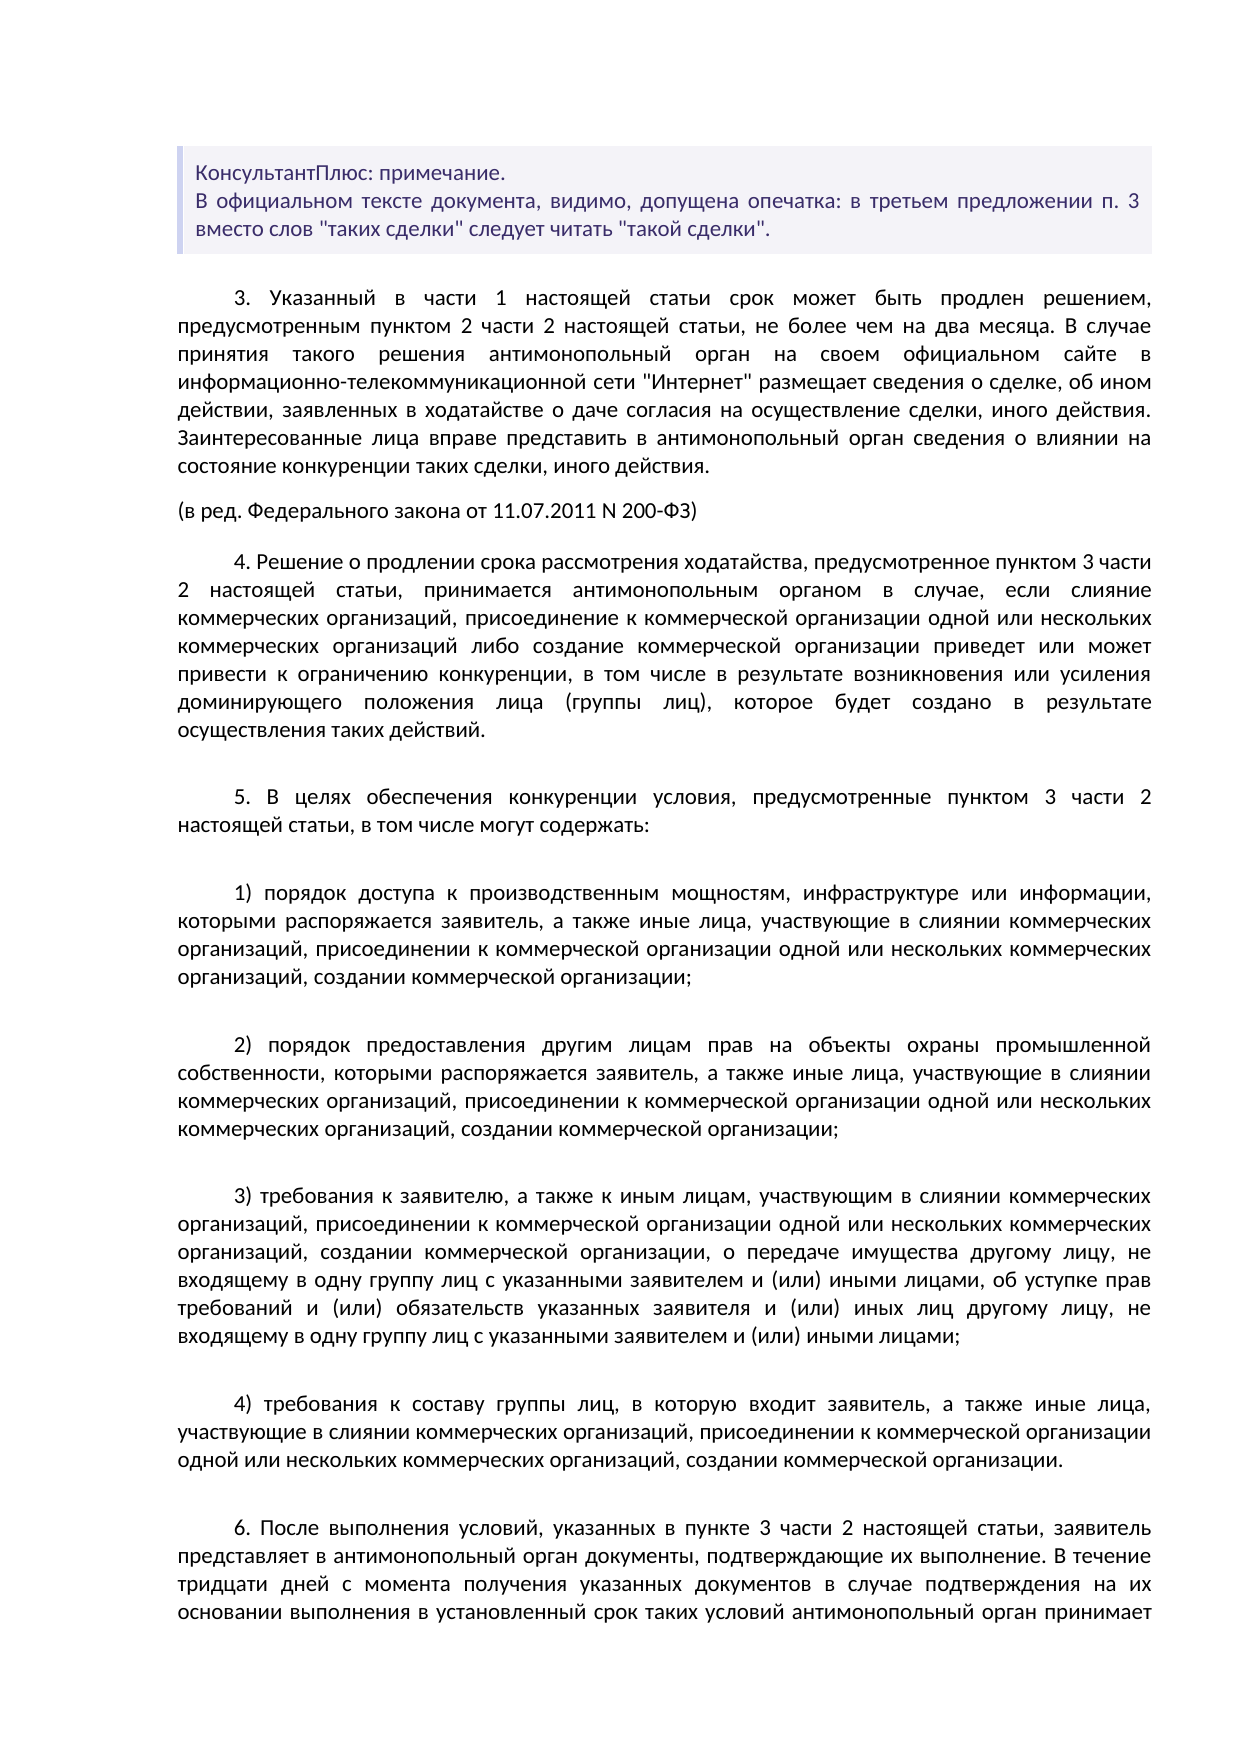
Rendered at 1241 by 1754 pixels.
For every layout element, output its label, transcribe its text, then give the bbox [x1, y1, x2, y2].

table_header [1140, 146, 1152, 254]
table_header КонсультантПлюс: примечание. В официальном тексте документа, видимо, допущена опечатка: в третьем предложении п. 3 вместо слов "таких сделки" следует читать "такой сделки". [195, 146, 1140, 254]
table_header [184, 146, 195, 254]
table_header [177, 146, 183, 254]
text 1) порядок доступа к производственным мощностям, инфраструктуре или информации, которыми распоряжается заявитель, а также иные лица, участвующие в слиянии коммерческих организаций, присоединении к коммерческой организации одной или нескольких коммерческих организаций, создании коммерческой организации; [177, 878, 1152, 990]
text 2) порядок предоставления другим лицам прав на объекты охраны промышленной собственности, которыми распоряжается заявитель, а также иные лица, участвующие в слиянии коммерческих организаций, присоединении к коммерческой организации одной или нескольких коммерческих организаций, создании коммерческой организации; [177, 1030, 1152, 1142]
text 5. В целях обеспечения конкуренции условия, предусмотренные пунктом 3 части 2 настоящей статьи, в том числе могут содержать: [177, 782, 1152, 838]
text 3. Указанный в части 1 настоящей статьи срок может быть продлен решением, предусмотренным пунктом 2 части 2 настоящей статьи, не более чем на два месяца. В случае принятия такого решения антимонопольный орган на своем официальном сайте в информационно-телекоммуникационной сети "Интернет" размещает сведения о сделке, об ином действии, заявленных в ходатайстве о даче согласия на осуществление сделки, иного действия. Заинтересованные лица вправе представить в антимонопольный орган сведения о влиянии на состояние конкуренции таких сделки, иного действия. [177, 283, 1152, 479]
text 4) требования к составу группы лиц, в которую входит заявитель, а также иные лица, участвующие в слиянии коммерческих организаций, присоединении к коммерческой организации одной или нескольких коммерческих организаций, создании коммерческой организации. [177, 1389, 1152, 1473]
text (в ред. Федерального закона от 11.07.2011 N 200-ФЗ) [177, 496, 1152, 524]
text 6. После выполнения условий, указанных в пункте 3 части 2 настоящей статьи, заявитель представляет в антимонопольный орган документы, подтверждающие их выполнение. В течение тридцати дней с момента получения указанных документов в случае подтверждения на их основании выполнения в установленный срок таких условий антимонопольный орган принимает [177, 1513, 1152, 1625]
text 4. Решение о продлении срока рассмотрения ходатайства, предусмотренное пунктом 3 части 2 настоящей статьи, принимается антимонопольным органом в случае, если слияние коммерческих организаций, присоединение к коммерческой организации одной или нескольких коммерческих организаций либо создание коммерческой организации приведет или может привести к ограничению конкуренции, в том числе в результате возникновения или усиления доминирующего положения лица (группы лиц), которое будет создано в результате осуществления таких действий. [177, 547, 1152, 743]
text 3) требования к заявителю, а также к иным лицам, участвующим в слиянии коммерческих организаций, присоединении к коммерческой организации одной или нескольких коммерческих организаций, создании коммерческой организации, о передаче имущества другому лицу, не входящему в одну группу лиц с указанными заявителем и (или) иными лицами, об уступке прав требований и (или) обязательств указанных заявителя и (или) иных лиц другому лицу, не входящему в одну группу лиц с указанными заявителем и (или) иными лицами; [177, 1181, 1152, 1349]
